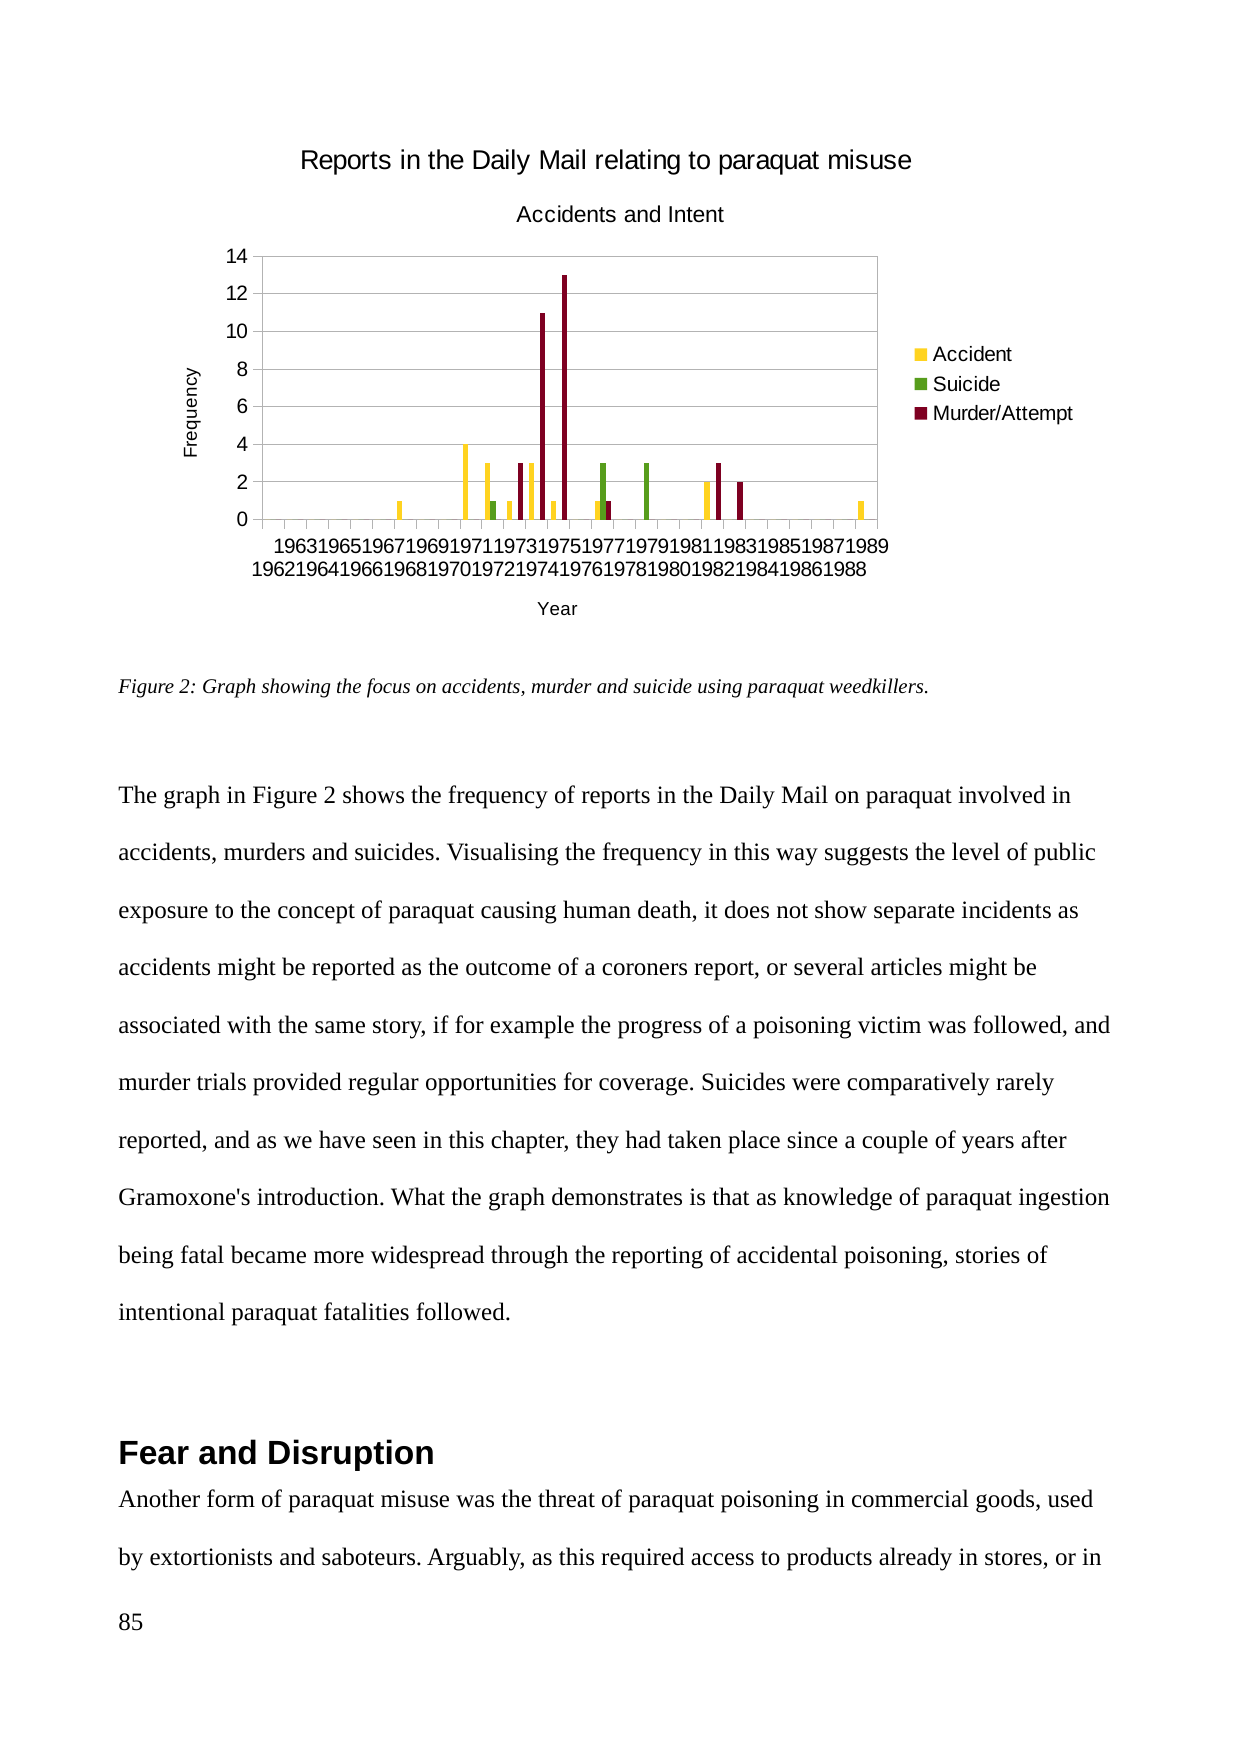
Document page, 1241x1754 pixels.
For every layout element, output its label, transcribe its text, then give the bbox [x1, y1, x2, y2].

text The graph in Figure 2 shows the frequency of reports in the Daily Mail on paraquat involved in accidents, murders and suicides. Visualising the frequency in this way suggests the level of public exposure to the concept of paraquat causing human death, it does not show separate incidents as accidents might be reported as the outcome of a coroners report, or several articles might be associated with the same story, if for example the progress of a poisoning victim was followed, and murder trials provided regular opportunities for coverage. Suicides were comparatively rarely reported, and as we have seen in this chapter, they had taken place since a couple of years after Gramoxone's introduction. What the graph demonstrates is that as knowledge of paraquat ingestion being fatal became more widespread through the reporting of accidental poisoning, stories of intentional paraquat fatalities followed. [118, 780, 1122, 1326]
text Figure 2: Graph showing the focus on accidents, murder and suicide using paraquat weedkillers. [118, 118, 1122, 698]
subtitle Fear and Disruption [118, 1433, 1122, 1472]
text Another form of paraquat misuse was the threat of paraquat poisoning in commercial goods, used by extortionists and saboteurs. Arguably, as this required access to products already in stores, or in [118, 1484, 1122, 1571]
